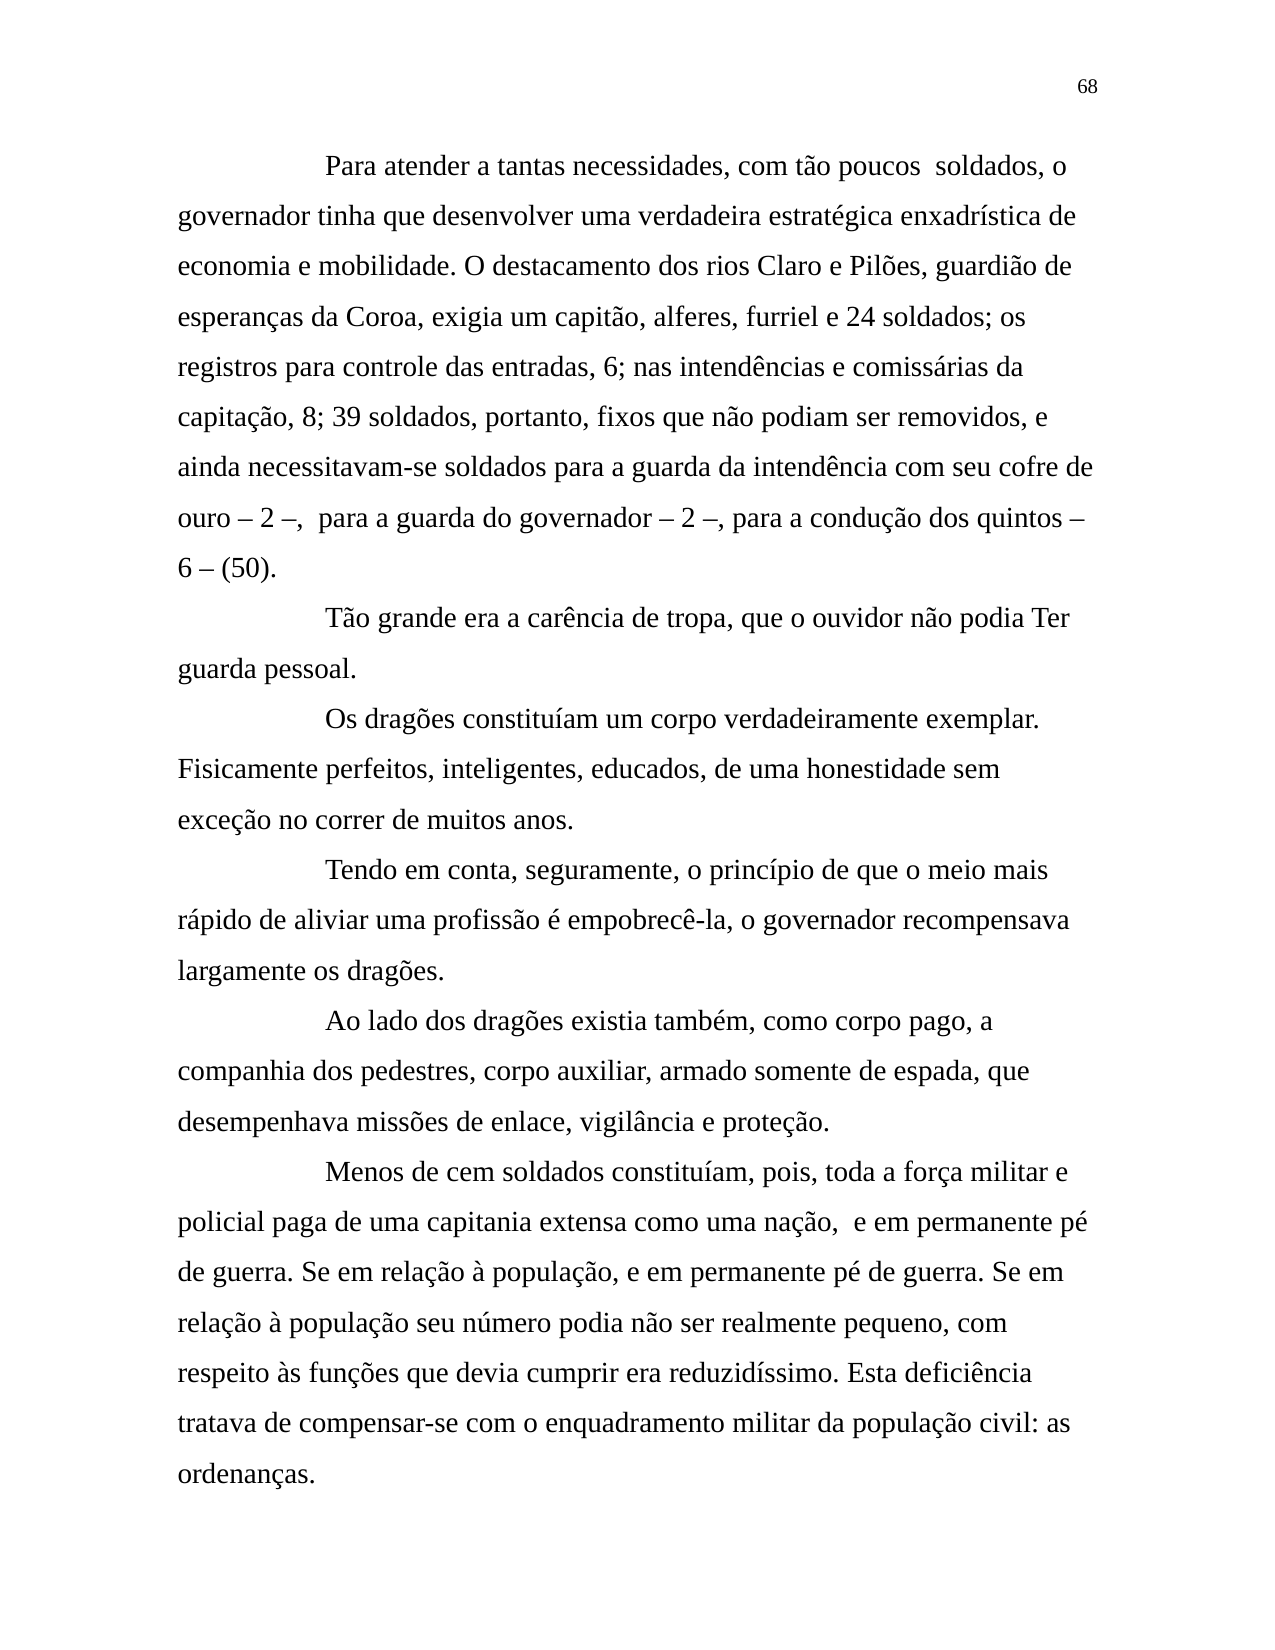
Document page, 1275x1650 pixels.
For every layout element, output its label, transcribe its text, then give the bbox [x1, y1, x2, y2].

text Os dragões constituíam um corpo verdadeiramente exemplar. Fisicamente perfeitos, inteligentes, educados, de uma honestidade sem exceção no correr de muitos anos. [177, 701, 1098, 835]
text Tão grande era a carência de tropa, que o ouvidor não podia Ter guarda pessoal. [177, 601, 1098, 684]
text Menos de cem soldados constituíam, pois, toda a força militar e policial paga de uma capitania extensa como uma nação, e em permanente pé de guerra. Se em relação à população, e em permanente pé de guerra. Se em relação à população seu número podia não ser realmente pequeno, com respeito às funções que devia cumprir era reduzidíssimo. Esta deficiência tratava de compensar-se com o enquadramento militar da população civil: as ordenanças. [177, 1154, 1098, 1489]
text Ao lado dos dragões existia também, como corpo pago, a companhia dos pedestres, corpo auxiliar, armado somente de espada, que desempenhava missões de enlace, vigilância e proteção. [177, 1003, 1098, 1137]
text Tendo em conta, seguramente, o princípio de que o meio mais rápido de aliviar uma profissão é empobrecê-la, o governador recompensava largamente os dragões. [177, 852, 1098, 986]
text Para atender a tantas necessidades, com tão poucos soldados, o governador tinha que desenvolver uma verdadeira estratégica enxadrística de economia e mobilidade. O destacamento dos rios Claro e Pilões, guardião de esperanças da Coroa, exigia um capitão, alferes, furriel e 24 soldados; os registros para controle das entradas, 6; nas intendências e comissárias da capitação, 8; 39 soldados, portanto, fixos que não podiam ser removidos, e ainda necessitavam-se soldados para a guarda da intendência com seu cofre de ouro – 2 –, para a guarda do governador – 2 –, para a condução dos quintos – 6 – (50). [177, 148, 1098, 584]
